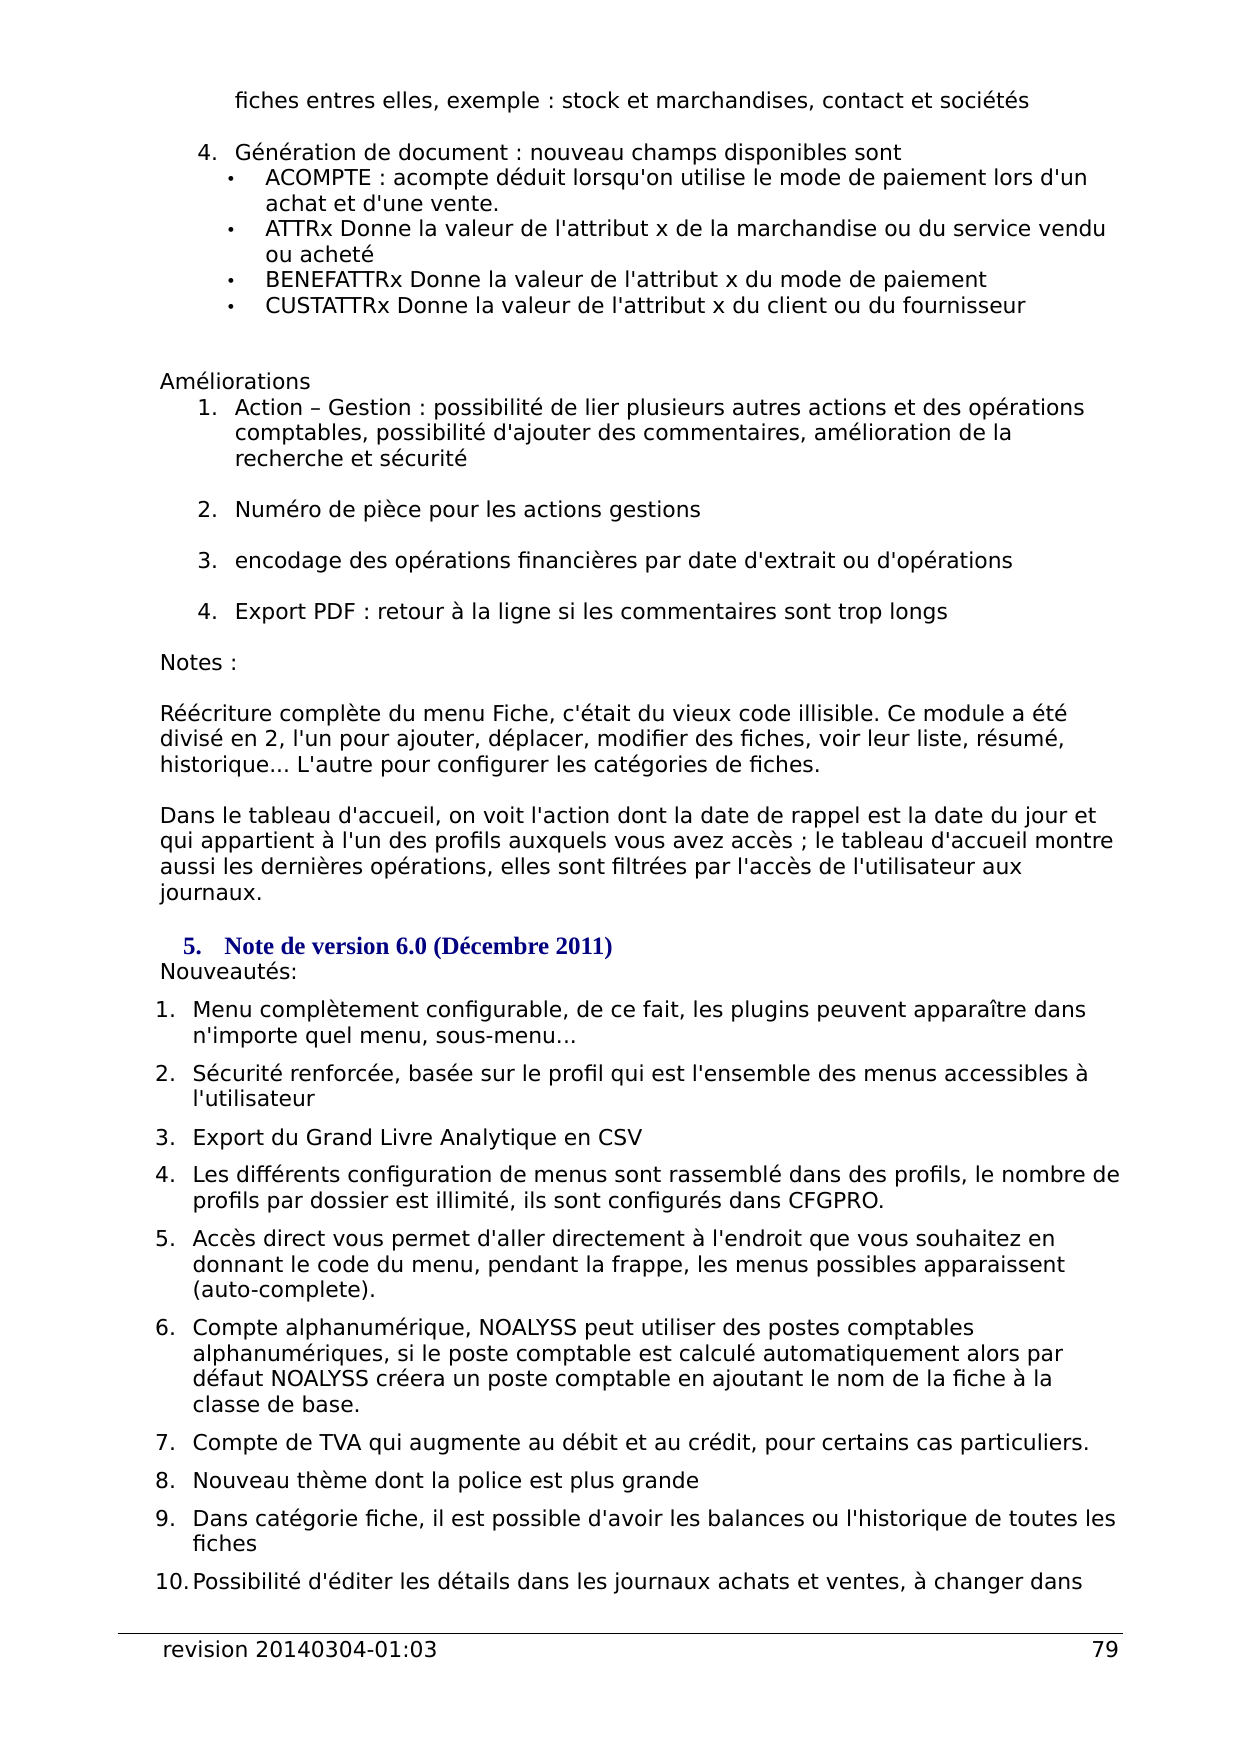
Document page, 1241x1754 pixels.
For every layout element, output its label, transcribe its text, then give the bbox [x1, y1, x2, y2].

list Export PDF : retour à la ligne si les commentaires sont trop longs [197, 599, 1123, 624]
list Les différents configuration de menus sont rassemblé dans des profils, le nombre de profils par dossier est illimité, ils sont configurés dans CFGPRO. [155, 1163, 1123, 1214]
text Dans le tableau d'accueil, on voit l'action dont la date de rappel est la date du jour et qui appartient à l'un des profils auxquels vous avez accès ; le tableau d'accueil montre aussi les dernières opérations, elles sont filtrées par l'accès de l'utilisateur aux journaux. [159, 803, 1123, 905]
list BENEFATTRx Donne la valeur de l'attribut x du mode de paiement [228, 267, 1123, 293]
text Nouveautés: [159, 959, 1123, 985]
list Numéro de pièce pour les actions gestions [197, 497, 1123, 522]
subtitle Note de version 6.0 (Décembre 2011) [177, 931, 1123, 959]
list Possibilité d'éditer les détails dans les journaux achats et ventes, à changer dans [155, 1569, 1123, 1595]
list encodage des opérations financières par date d'extrait ou d'opérations [197, 548, 1123, 573]
text Améliorations [159, 369, 1123, 395]
list Menu complètement configurable, de ce fait, les plugins peuvent apparaître dans n'importe quel menu, sous-menu... [155, 997, 1123, 1048]
list Compte alphanumérique, NOALYSS peut utiliser des postes comptables alphanumériques, si le poste comptable est calculé automatiquement alors par défaut NOALYSS créera un poste comptable en ajoutant le nom de la fiche à la classe de base. [155, 1315, 1123, 1417]
list ACOMPTE : acompte déduit lorsqu'on utilise le mode de paiement lors d'un achat et d'une vente. [228, 165, 1123, 216]
list fiches entres elles, exemple : stock et marchandises, contact et sociétés [197, 88, 1123, 114]
list Dans catégorie fiche, il est possible d'avoir les balances ou l'historique de toutes les fiches [155, 1506, 1123, 1557]
list ATTRx Donne la valeur de l'attribut x de la marchandise ou du service vendu ou acheté [228, 216, 1123, 267]
list Action – Gestion : possibilité de lier plusieurs autres actions et des opérations comptables, possibilité d'ajouter des commentaires, amélioration de la recherche et sécurité [197, 395, 1123, 471]
list Compte de TVA qui augmente au débit et au crédit, pour certains cas particuliers. [155, 1430, 1123, 1455]
list Export du Grand Livre Analytique en CSV [155, 1124, 1123, 1150]
list Accès direct vous permet d'aller directement à l'endroit que vous souhaitez en donnant le code du menu, pendant la frappe, les menus possibles apparaissent (auto-complete). [155, 1226, 1123, 1303]
list CUSTATTRx Donne la valeur de l'attribut x du client ou du fournisseur [228, 293, 1123, 318]
list Nouveau thème dont la police est plus grande [155, 1468, 1123, 1493]
list Génération de document : nouveau champs disponibles sont [197, 139, 1123, 165]
text Notes : [159, 650, 1123, 676]
list Sécurité renforcée, basée sur le profil qui est l'ensemble des menus accessibles à l'utilisateur [155, 1061, 1123, 1112]
text Réécriture complète du menu Fiche, c'était du vieux code illisible. Ce module a été divisé en 2, l'un pour ajouter, déplacer, modifier des fiches, voir leur liste, résumé, historique... L'autre pour configurer les catégories de fiches. [159, 701, 1123, 778]
